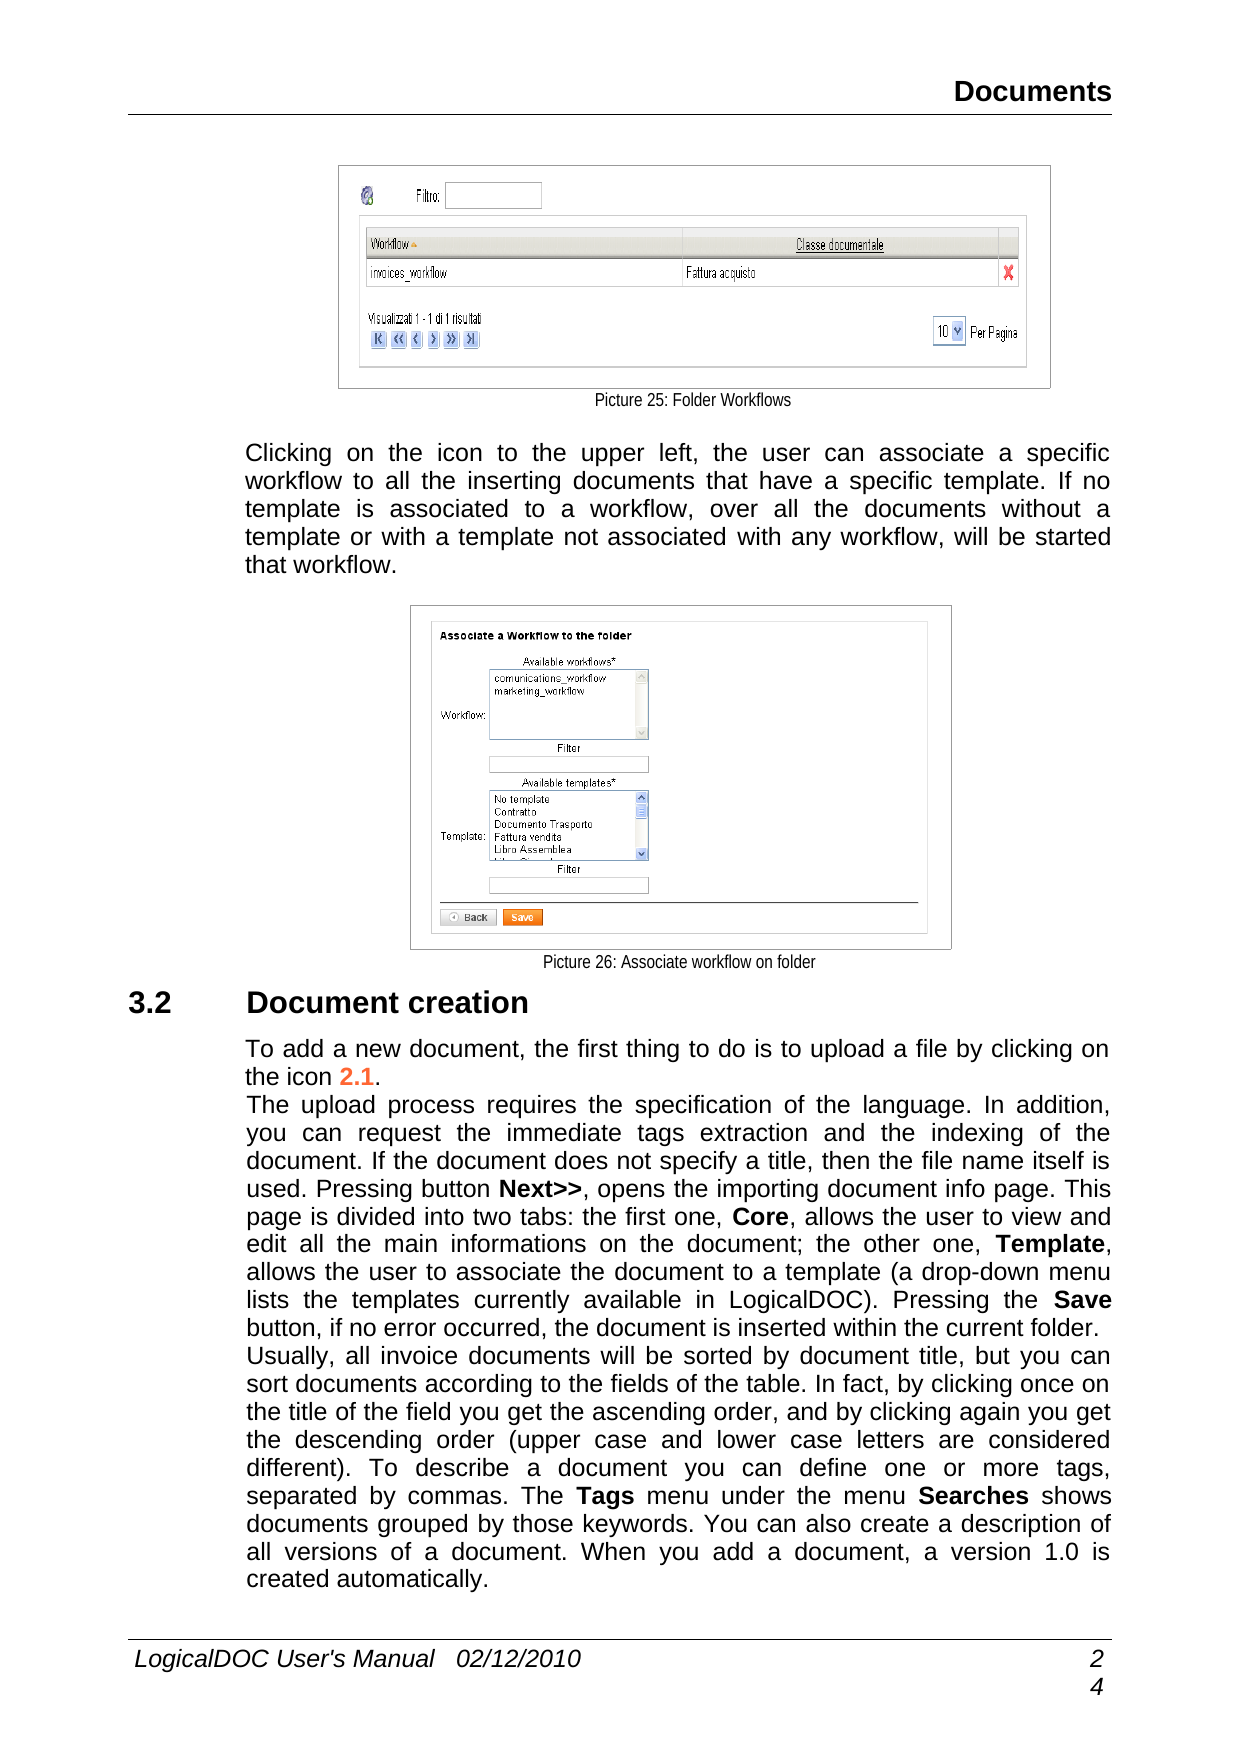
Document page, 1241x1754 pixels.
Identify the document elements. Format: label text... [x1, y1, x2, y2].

text Picture 25: Folder Workflows [338, 389, 1048, 411]
text Clicking on the icon to the upper left, the user can associate a specific workflow to all the inserting documents that have a specific template. If no template is associated to a workflow, over all the documents without a template or with a template not associated with any workflow, will be started that workflow. [245, 150, 1112, 578]
subtitle Document creation [128, 940, 1112, 1020]
text The upload process requires the specification of the language. In addition, you can request the immediate tags extraction and the indexing of the document. If the document does not specify a title, then the file name itself is used. Pressing button Next>>, opens the importing document info page. This page is divided into two tabs: the first one, Core, allows the user to view and edit all the main informations on the document; the other one, Template, allows the user to associate the document to a template (a drop-down menu lists the templates currently available in LogicalDOC). Pressing the Save button, if no error occurred, the document is inserted within the current folder. [246, 1091, 1112, 1342]
text Picture 26: Associate workflow on folder [410, 950, 948, 972]
picture [354, 174, 1034, 379]
text To add a new document, the first thing to do is to upload a file by clicking on the icon 2.1. [245, 1035, 1112, 1091]
text Usually, all invoice documents will be sorted by document title, but you can sort documents according to the fields of the table. In fact, by clicking once on the title of the field you get the ascending order, and by clicking again you get the descending order (upper case and lower case letters are considered different). To describe a document you can define one or more tags, separated by commas. The Tags menu under the menu Searches shows documents grouped by those keywords. You can also create a description of all versions of a document. When you add a document, a version 1.0 is created automatically. [246, 1342, 1112, 1593]
picture [426, 614, 935, 940]
